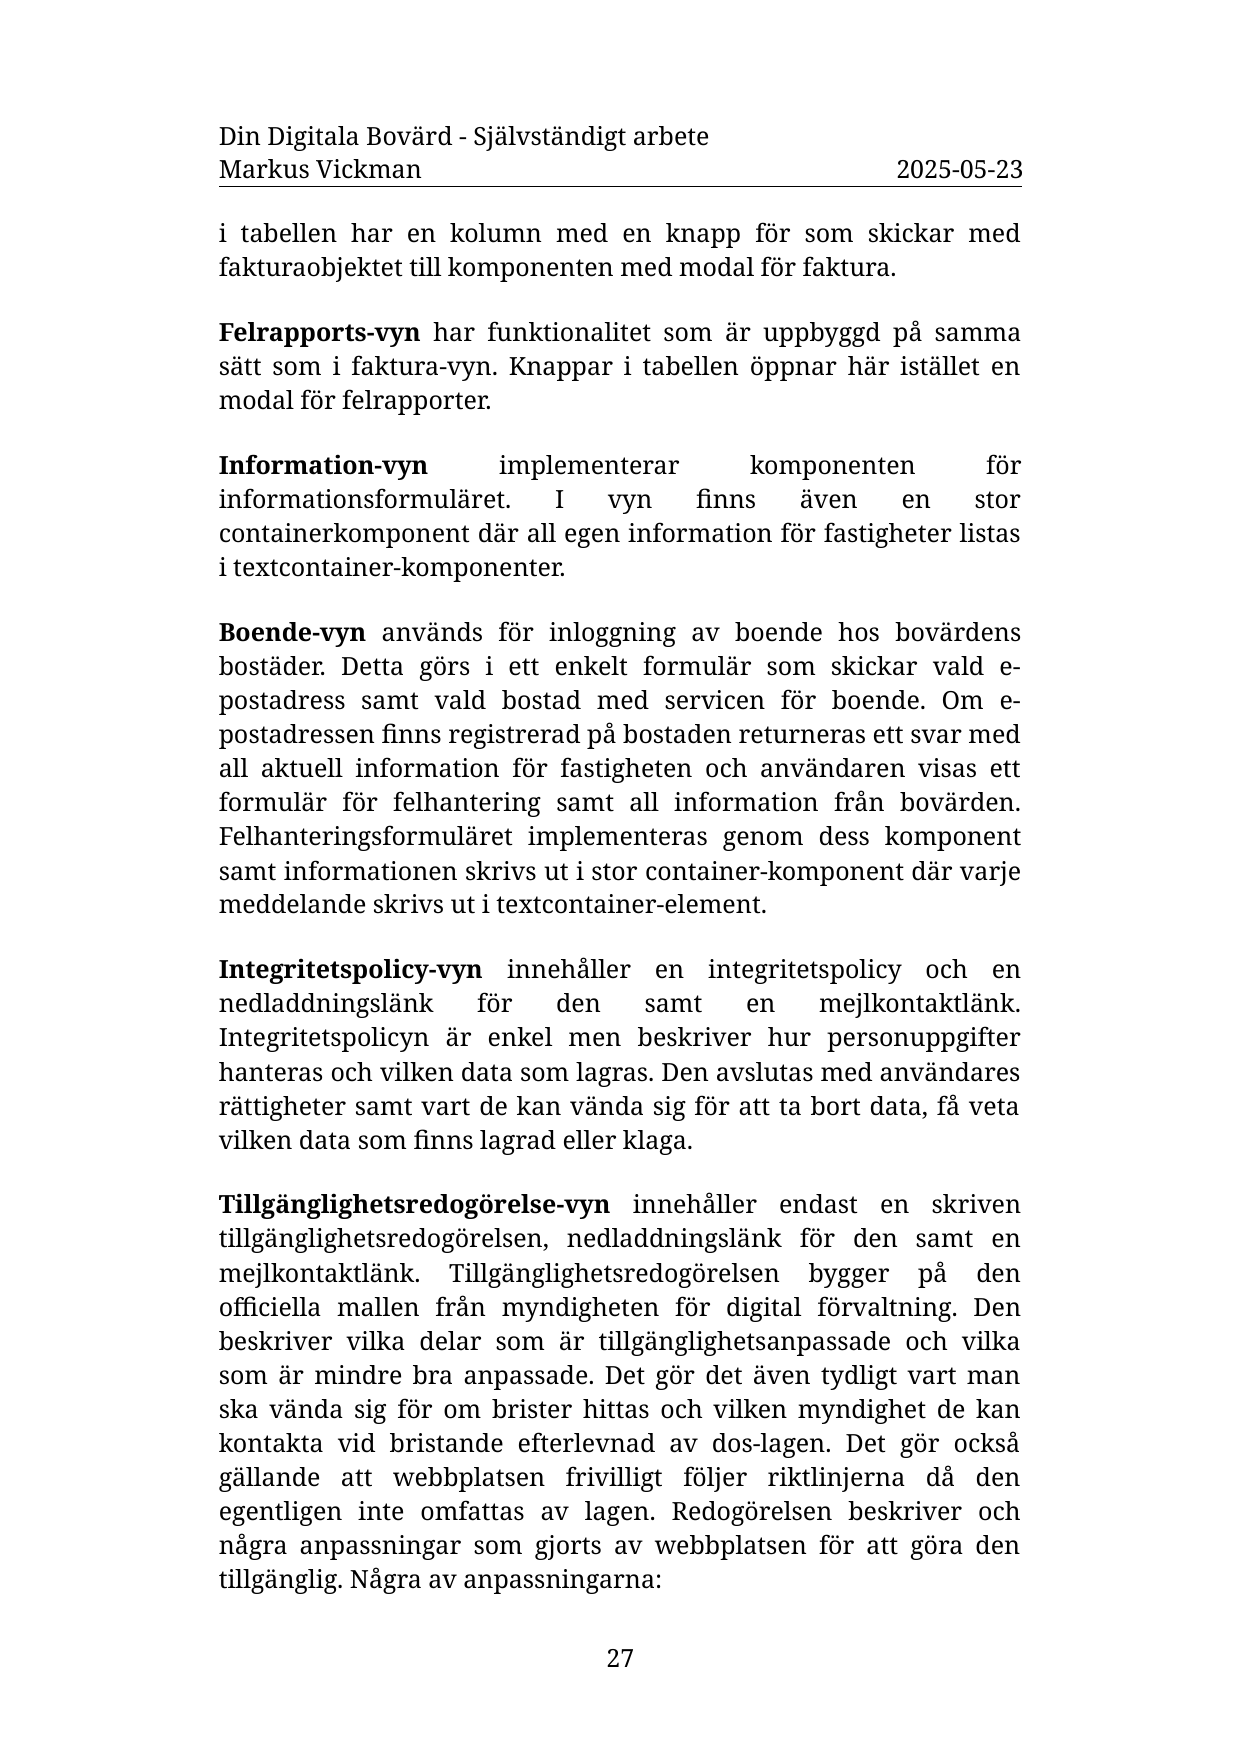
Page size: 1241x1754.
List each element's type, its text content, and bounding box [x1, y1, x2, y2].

text Tillgänglighetsredogörelse-vyn innehåller endast en skriven tillgänglighetsredogörelsen, nedladdningslänk för den samt en mejlkontaktlänk. Tillgänglighetsredogörelsen bygger på den officiella mallen från myndigheten för digital förvaltning. Den beskriver vilka delar som är tillgänglighetsanpassade och vilka som är mindre bra anpassade. Det gör det även tydligt vart man ska vända sig för om brister hittas och vilken myndighet de kan kontakta vid bristande efterlevnad av dos-lagen. Det gör också gällande att webbplatsen frivilligt följer riktlinjerna då den egentligen inte omfattas av lagen. Redogörelsen beskriver och några anpassningar som gjorts av webbplatsen för att göra den tillgänglig. Några av anpassningarna: [218, 1187, 1022, 1596]
text Information-vyn implementerar komponenten för informationsformuläret. I vyn finns även en stor containerkomponent där all egen information för fastigheter listas i textcontainer-komponenter. [218, 448, 1022, 584]
text Integritetspolicy-vyn innehåller en integritetspolicy och en nedladdningslänk för den samt en mejlkontaktlänk. Integritetspolicyn är enkel men beskriver hur personuppgifter hanteras och vilken data som lagras. Den avslutas med användares rättigheter samt vart de kan vända sig för att ta bort data, få veta vilken data som finns lagrad eller klaga. [218, 952, 1022, 1156]
text Boende-vyn används för inloggning av boende hos bovärdens bostäder. Detta görs i ett enkelt formulär som skickar vald e-postadress samt vald bostad med servicen för boende. Om e-postadressen finns registrerad på bostaden returneras ett svar med all aktuell information för fastigheten och användaren visas ett formulär för felhantering samt all information från bovärden. Felhanteringsformuläret implementeras genom dess komponent samt informationen skrivs ut i stor container-komponent där varje meddelande skrivs ut i textcontainer-element. [218, 615, 1022, 921]
text i tabellen har en kolumn med en knapp för som skickar med fakturaobjektet till komponenten med modal för faktura. [218, 216, 1022, 284]
text Felrapports-vyn har funktionalitet som är uppbyggd på samma sätt som i faktura-vyn. Knappar i tabellen öppnar här istället en modal för felrapporter. [218, 315, 1022, 417]
